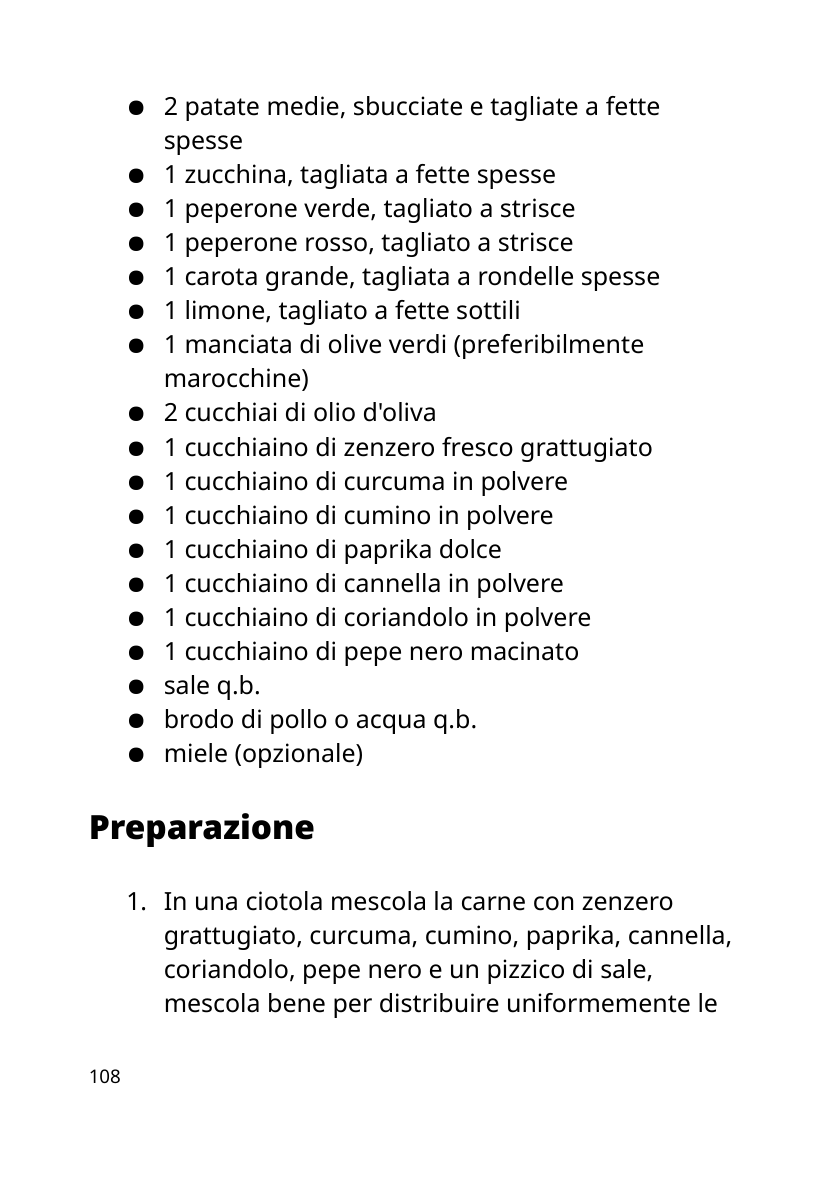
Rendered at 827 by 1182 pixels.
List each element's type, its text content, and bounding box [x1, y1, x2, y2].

text Preparazione [88, 804, 732, 849]
list 1 manciata di olive verdi (preferibilmente marocchine) [126, 327, 738, 395]
list 1 cucchiaino di cannella in polvere [126, 565, 738, 599]
list 1 peperone rosso, tagliato a strisce [126, 225, 738, 259]
list 1 peperone verde, tagliato a strisce [126, 191, 738, 225]
list brodo di pollo o acqua q.b. [126, 702, 738, 736]
list 1 cucchiaino di pepe nero macinato [126, 633, 738, 668]
list 1 cucchiaino di paprika dolce [126, 531, 738, 565]
list 1 cucchiaino di coriandolo in polvere [126, 599, 738, 633]
list 1 cucchiaino di curcuma in polvere [126, 463, 738, 497]
list 1 zucchina, tagliata a fette spesse [126, 157, 738, 191]
list miele (opzionale) [126, 736, 738, 770]
list sale q.b. [126, 668, 738, 702]
list 1 cucchiaino di zenzero fresco grattugiato [126, 429, 738, 463]
list 2 patate medie, sbucciate e tagliate a fette spesse [126, 88, 738, 157]
list 1 carota grande, tagliata a rondelle spesse [126, 259, 738, 293]
list In una ciotola mescola la carne con zenzero grattugiato, curcuma, cumino, paprika, cannella, coriandolo, pepe nero e un pizzico di sale, mescola bene per distribuire uniformemente le [126, 883, 738, 1019]
list 1 cucchiaino di cumino in polvere [126, 497, 738, 531]
list 1 limone, tagliato a fette sottili [126, 293, 738, 327]
list 2 cucchiai di olio d'oliva [126, 395, 738, 429]
